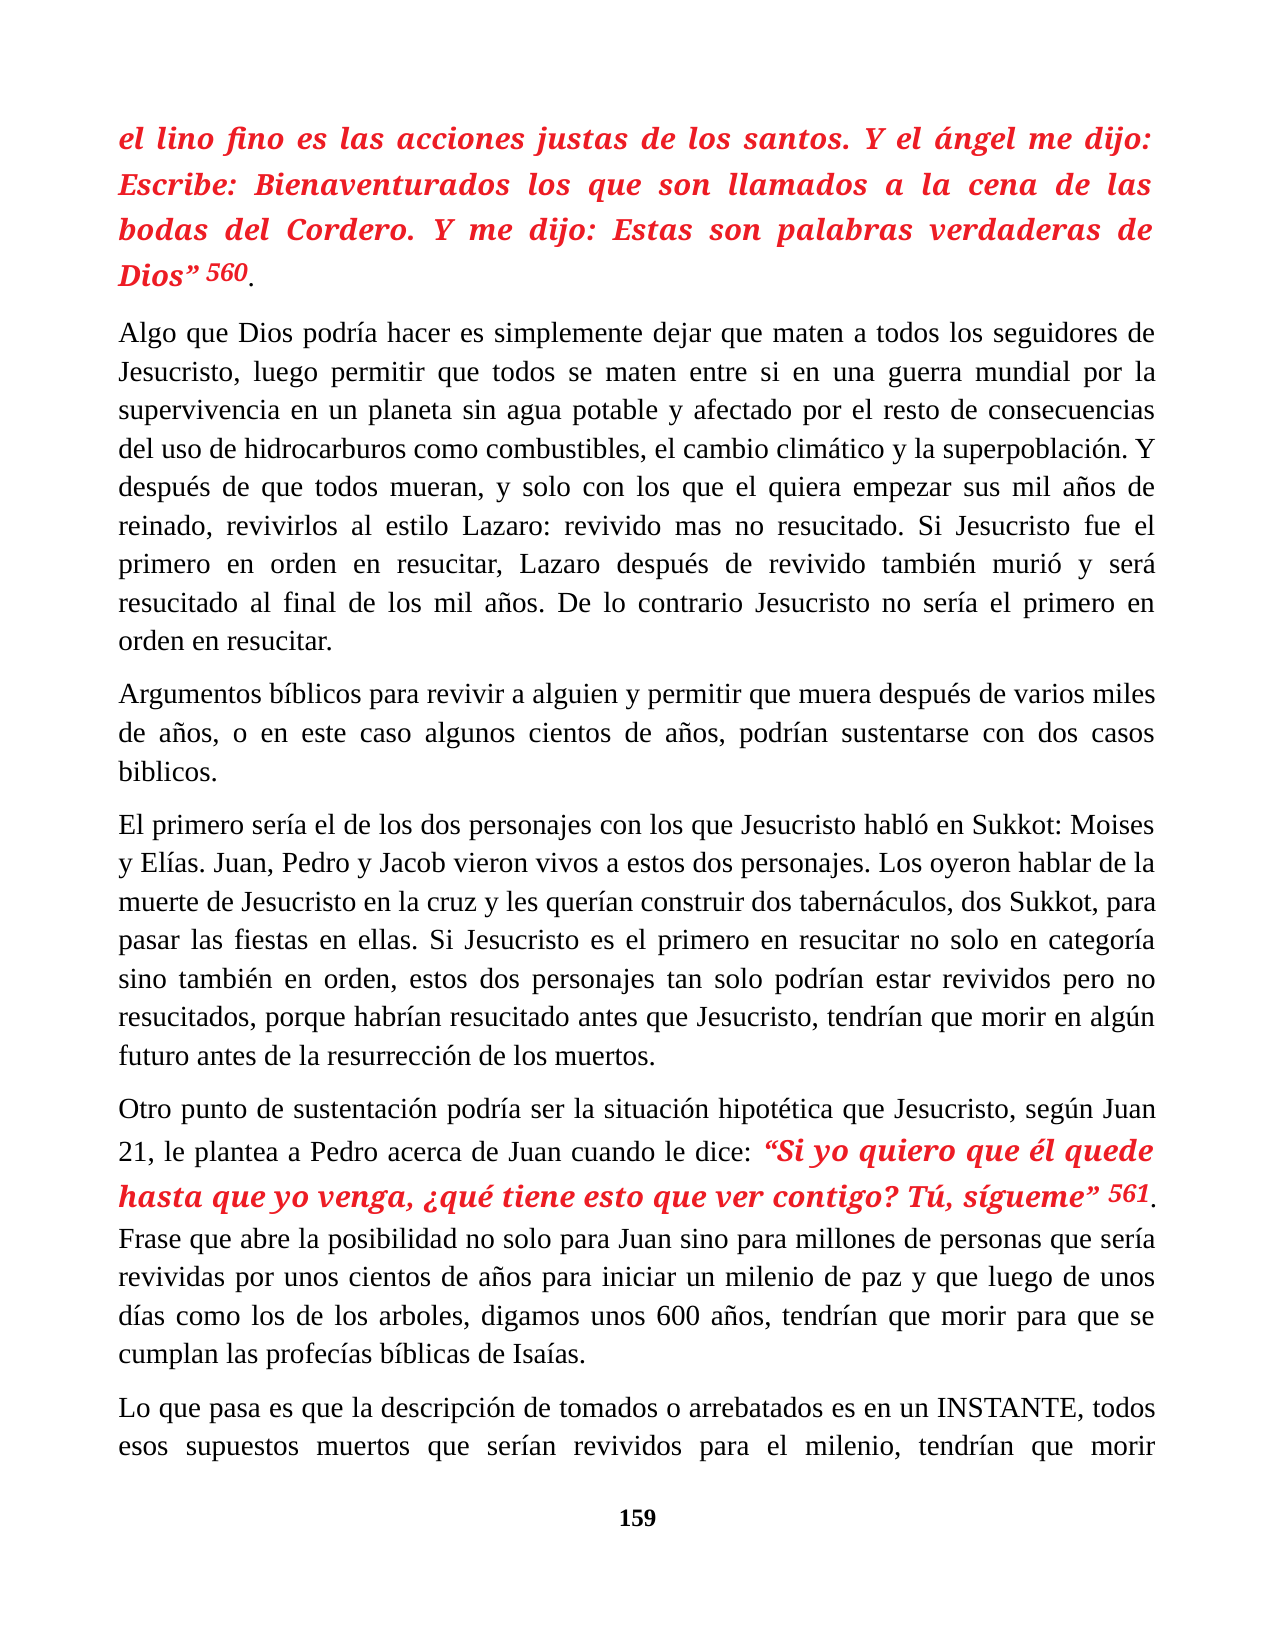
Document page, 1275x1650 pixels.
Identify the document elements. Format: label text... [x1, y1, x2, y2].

text Argumentos bíblicos para revivir a alguien y permitir que muera después de varios miles de años, o en este caso algunos cientos de años, podrían sustentarse con dos casos biblicos. [118, 677, 1157, 787]
text Otro punto de sustentación podría ser la situación hipotética que Jesucristo, según Juan 21, le plantea a Pedro acerca de Juan cuando le dice: “Si yo quiero que él quede hasta que yo venga, ¿qué tiene esto que ver contigo? Tú, sígueme” . Frase que abre la posibilidad no solo para Juan sino para millones de personas que sería revividas por unos cientos de años para iniciar un milenio de paz y que luego de unos días como los de los arboles, digamos unos 600 años, tendrían que morir para que se cumplan las profecías bíblicas de Isaías. [118, 1091, 1157, 1370]
text Algo que Dios podría hacer es simplemente dejar que maten a todos los seguidores de Jesucristo, luego permitir que todos se maten entre si en una guerra mundial por la supervivencia en un planeta sin agua potable y afectado por el resto de consecuencias del uso de hidrocarburos como combustibles, el cambio climático y la superpoblación. Y después de que todos mueran, y solo con los que el quiera empezar sus mil años de reinado, revivirlos al estilo Lazaro: revivido mas no resucitado. Si Jesucristo fue el primero en orden en resucitar, Lazaro después de revivido también murió y será resucitado al final de los mil años. De lo contrario Jesucristo no sería el primero en orden en resucitar. [118, 315, 1157, 657]
text Lo que pasa es que la descripción de tomados o arrebatados es en un INSTANTE, todos esos supuestos muertos que serían revividos para el milenio, tendrían que morir [118, 1390, 1157, 1462]
text El primero sería el de los dos personajes con los que Jesucristo habló en Sukkot: Moises y Elías. Juan, Pedro y Jacob vieron vivos a estos dos personajes. Los oyeron hablar de la muerte de Jesucristo en la cruz y les querían construir dos tabernáculos, dos Sukkot, para pasar las fiestas en ellas. Si Jesucristo es el primero en resucitar no solo en categoría sino también en orden, estos dos personajes tan solo podrían estar revividos pero no resucitados, porque habrían resucitado antes que Jesucristo, tendrían que morir en algún futuro antes de la resurrección de los muertos. [118, 807, 1157, 1072]
text el lino fino es las acciones justas de los santos. Y el ángel me dijo: Escribe: Bienaventurados los que son llamados a la cena de las bodas del Cordero. Y me dijo: Estas son palabras verdaderas de Dios” . [118, 118, 1157, 295]
